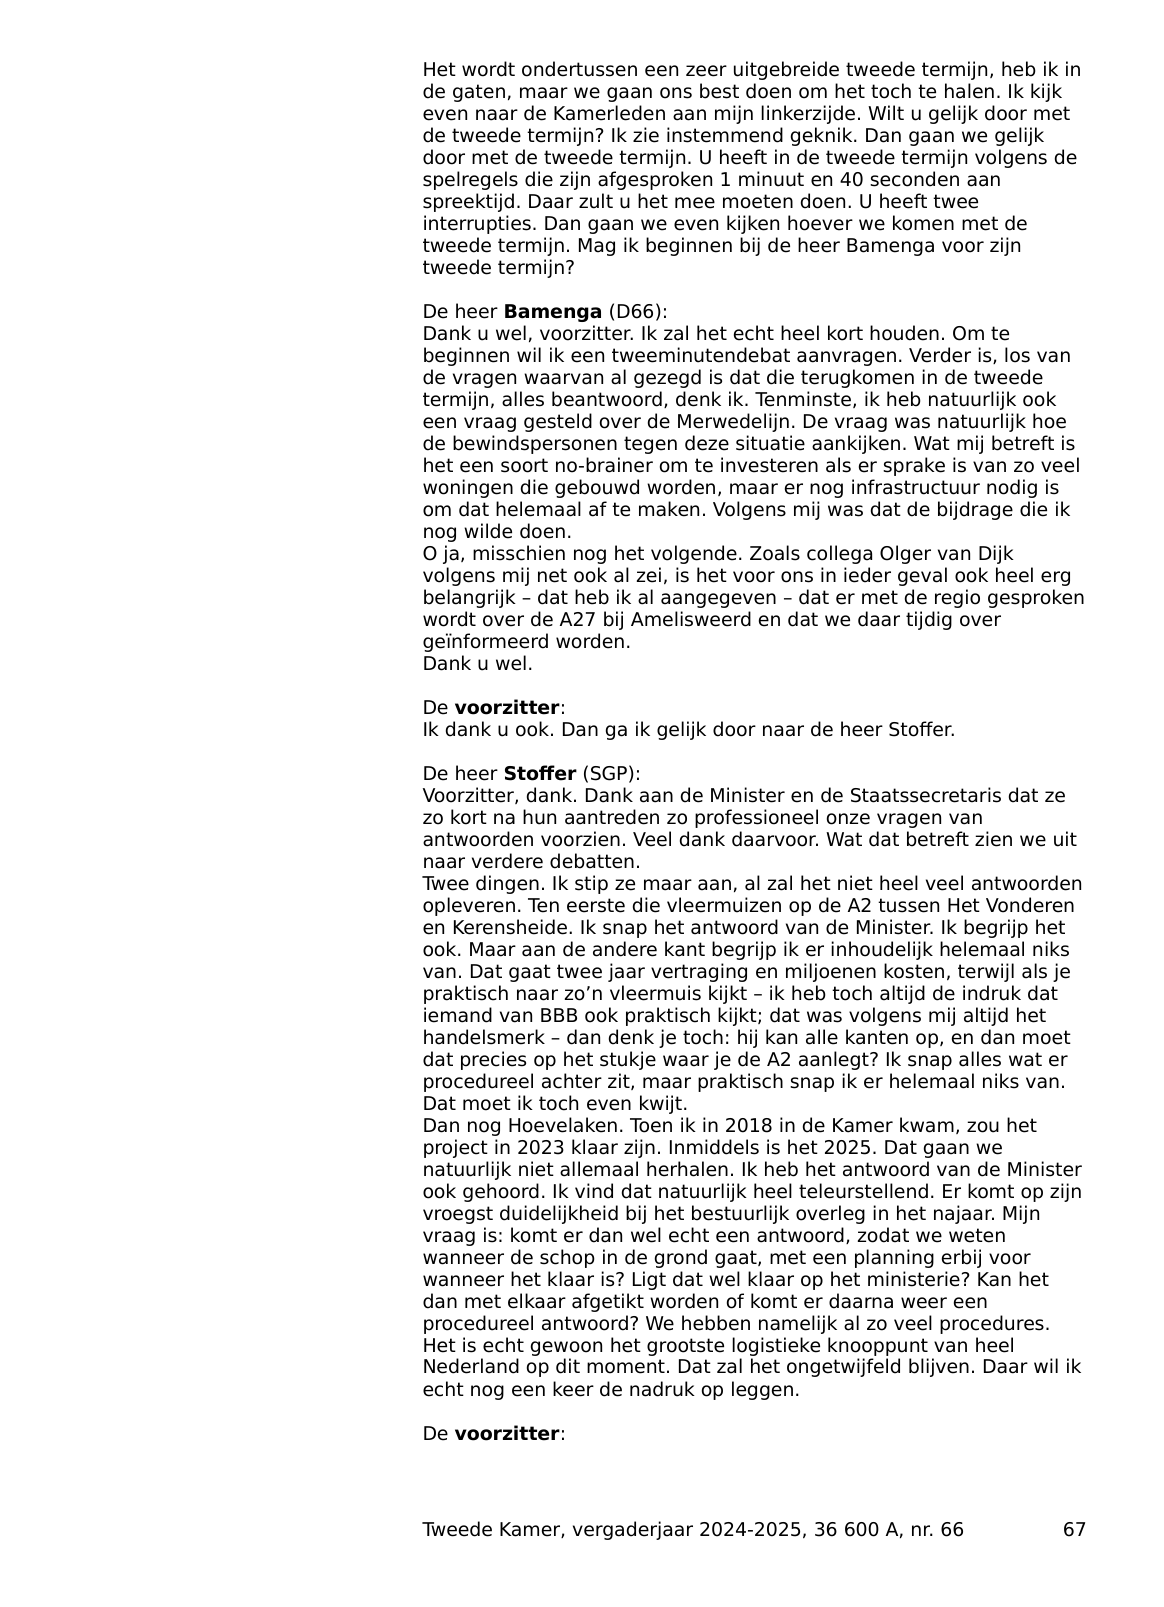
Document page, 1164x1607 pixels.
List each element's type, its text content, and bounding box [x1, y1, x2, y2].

text De heer Stoffer (SGP): [422, 763, 1087, 785]
text Dank u wel, voorzitter. Ik zal het echt heel kort houden. Om te beginnen wil ik een tweeminutendebat aanvragen. Verder is, los van de vragen waarvan al gezegd is dat die terugkomen in de tweede termijn, alles beantwoord, denk ik. Tenminste, ik heb natuurlijk ook een vraag gesteld over de Merwedelijn. De vraag was natuurlijk hoe de bewindspersonen tegen deze situatie aankijken. Wat mij betreft is het een soort no-brainer om te investeren als er sprake is van zo veel woningen die gebouwd worden, maar er nog infrastructuur nodig is om dat helemaal af te maken. Volgens mij was dat de bijdrage die ik nog wilde doen. [422, 323, 1087, 543]
text Voorzitter, dank. Dank aan de Minister en de Staatssecretaris dat ze zo kort na hun aantreden zo professioneel onze vragen van antwoorden voorzien. Veel dank daarvoor. Wat dat betreft zien we uit naar verdere debatten. [422, 785, 1087, 873]
text De heer Bamenga (D66): [422, 301, 1087, 323]
text Dan nog Hoevelaken. Toen ik in 2018 in de Kamer kwam, zou het project in 2023 klaar zijn. Inmiddels is het 2025. Dat gaan we natuurlijk niet allemaal herhalen. Ik heb het antwoord van de Minister ook gehoord. Ik vind dat natuurlijk heel teleurstellend. Er komt op zijn vroegst duidelijkheid bij het bestuurlijk overleg in het najaar. Mijn vraag is: komt er dan wel echt een antwoord, zodat we weten wanneer de schop in de grond gaat, met een planning erbij voor wanneer het klaar is? Ligt dat wel klaar op het ministerie? Kan het dan met elkaar afgetikt worden of komt er daarna weer een procedureel antwoord? We hebben namelijk al zo veel procedures. Het is echt gewoon het grootste logistieke knooppunt van heel Nederland op dit moment. Dat zal het ongetwijfeld blijven. Daar wil ik echt nog een keer de nadruk op leggen. [422, 1115, 1087, 1400]
text Dank u wel. [422, 653, 1087, 675]
text Het wordt ondertussen een zeer uitgebreide tweede termijn, heb ik in de gaten, maar we gaan ons best doen om het toch te halen. Ik kijk even naar de Kamerleden aan mijn linkerzijde. Wilt u gelijk door met de tweede termijn? Ik zie instemmend geknik. Dan gaan we gelijk door met de tweede termijn. U heeft in de tweede termijn volgens de spelregels die zijn afgesproken 1 minuut en 40 seconden aan spreektijd. Daar zult u het mee moeten doen. U heeft twee interrupties. Dan gaan we even kijken hoever we komen met de tweede termijn. Mag ik beginnen bij de heer Bamenga voor zijn tweede termijn? [422, 59, 1087, 279]
text Twee dingen. Ik stip ze maar aan, al zal het niet heel veel antwoorden opleveren. Ten eerste die vleermuizen op de A2 tussen Het Vonderen en Kerensheide. Ik snap het antwoord van de Minister. Ik begrijp het ook. Maar aan de andere kant begrijp ik er inhoudelijk helemaal niks van. Dat gaat twee jaar vertraging en miljoenen kosten, terwijl als je praktisch naar zo’n vleermuis kijkt – ik heb toch altijd de indruk dat iemand van BBB ook praktisch kijkt; dat was volgens mij altijd het handelsmerk – dan denk je toch: hij kan alle kanten op, en dan moet dat precies op het stukje waar je de A2 aanlegt? Ik snap alles wat er procedureel achter zit, maar praktisch snap ik er helemaal niks van. Dat moet ik toch even kwijt. [422, 873, 1087, 1115]
text O ja, misschien nog het volgende. Zoals collega Olger van Dijk volgens mij net ook al zei, is het voor ons in ieder geval ook heel erg belangrijk – dat heb ik al aangegeven – dat er met de regio gesproken wordt over de A27 bij Amelisweerd en dat we daar tijdig over geïnformeerd worden. [422, 543, 1087, 653]
text De voorzitter: [422, 697, 1087, 719]
text De voorzitter: [422, 1423, 1087, 1444]
text Ik dank u ook. Dan ga ik gelijk door naar de heer Stoffer. [422, 719, 1087, 741]
